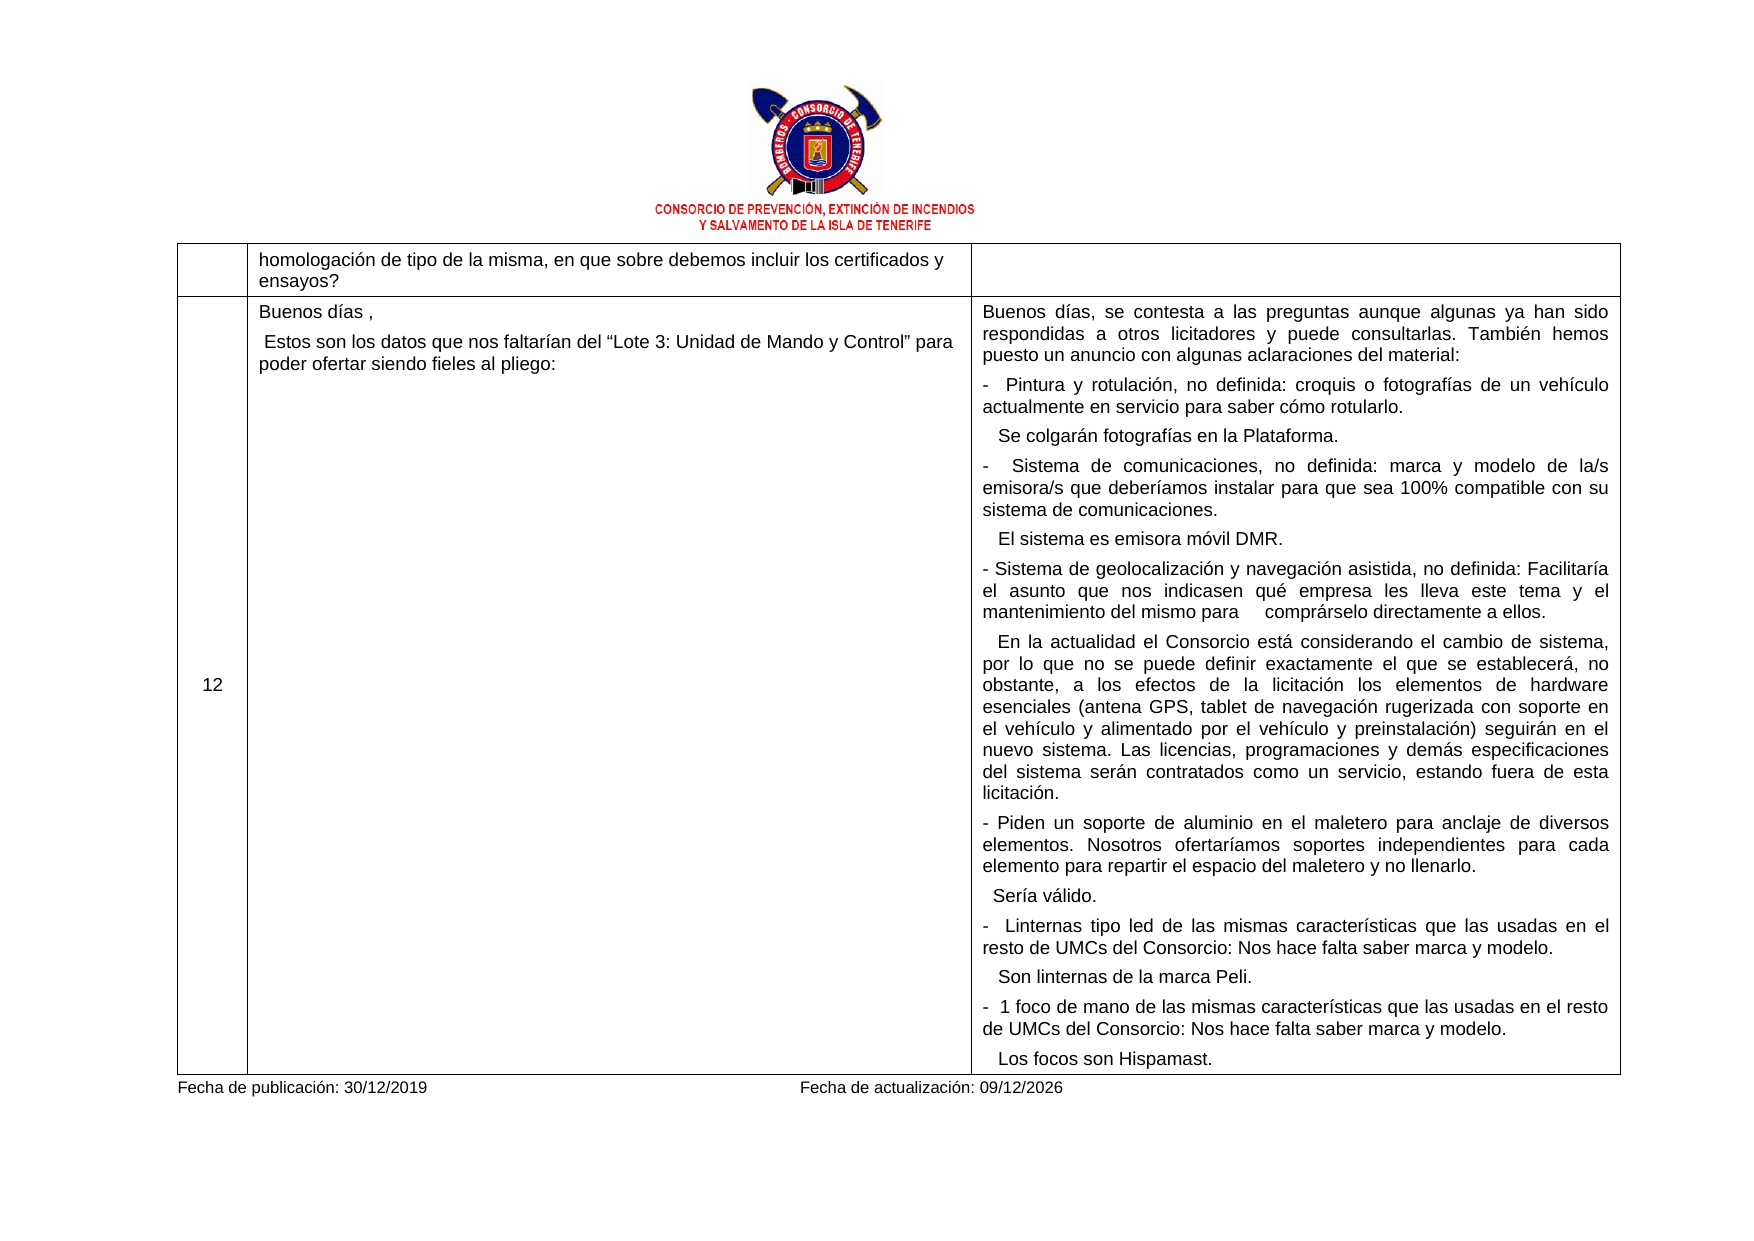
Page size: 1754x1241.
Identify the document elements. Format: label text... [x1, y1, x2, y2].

table_cell [972, 244, 1620, 296]
table_cell 12 [178, 297, 247, 1073]
table_cell [178, 244, 247, 296]
table_cell Buenos días, se contesta a las preguntas aunque algunas ya han sido respondidas a otros licitadores y puede consultarlas. También hemos puesto un anuncio con algunas aclaraciones del material: - Pintura y rotulación, no definida: croquis o fotografías de un vehículo actualmente en servicio para saber cómo rotularlo. Se colgarán fotografías en la Plataforma. - Sistema de comunicaciones, no definida: marca y modelo de la/s emisora/s que deberíamos instalar para que sea 100% compatible con su sistema de comunicaciones. El sistema es emisora móvil DMR. - Sistema de geolocalización y navegación asistida, no definida: Facilitaría el asunto que nos indicasen qué empresa les lleva este tema y el mantenimiento del mismo para comprárselo directamente a ellos. En la actualidad el Consorcio está considerando el cambio de sistema, por lo que no se puede definir exactamente el que se establecerá, no obstante, a los efectos de la licitación los elementos de hardware esenciales (antena GPS, tablet de navegación rugerizada con soporte en el vehículo y alimentado por el vehículo y preinstalación) seguirán en el nuevo sistema. Las licencias, programaciones y demás especificaciones del sistema serán contratados como un servicio, estando fuera de esta licitación. - Piden un soporte de aluminio en el maletero para anclaje de diversos elementos. Nosotros ofertaríamos soportes independientes para cada elemento para repartir el espacio del maletero y no llenarlo. Sería válido. - Linternas tipo led de las mismas características que las usadas en el resto de UMCs del Consorcio: Nos hace falta saber marca y modelo. Son linternas de la marca Peli. - 1 foco de mano de las mismas características que las usadas en el resto de UMCs del Consorcio: Nos hace falta saber marca y modelo. Los focos son Hispamast. [972, 297, 1620, 1073]
table_cell Buenos días , Estos son los datos que nos faltarían del “Lote 3: Unidad de Mando y Control” para poder ofertar siendo fieles al pliego: [248, 297, 971, 1073]
table_cell homologación de tipo de la misma, en que sobre debemos incluir los certificados y ensayos? [248, 244, 971, 296]
